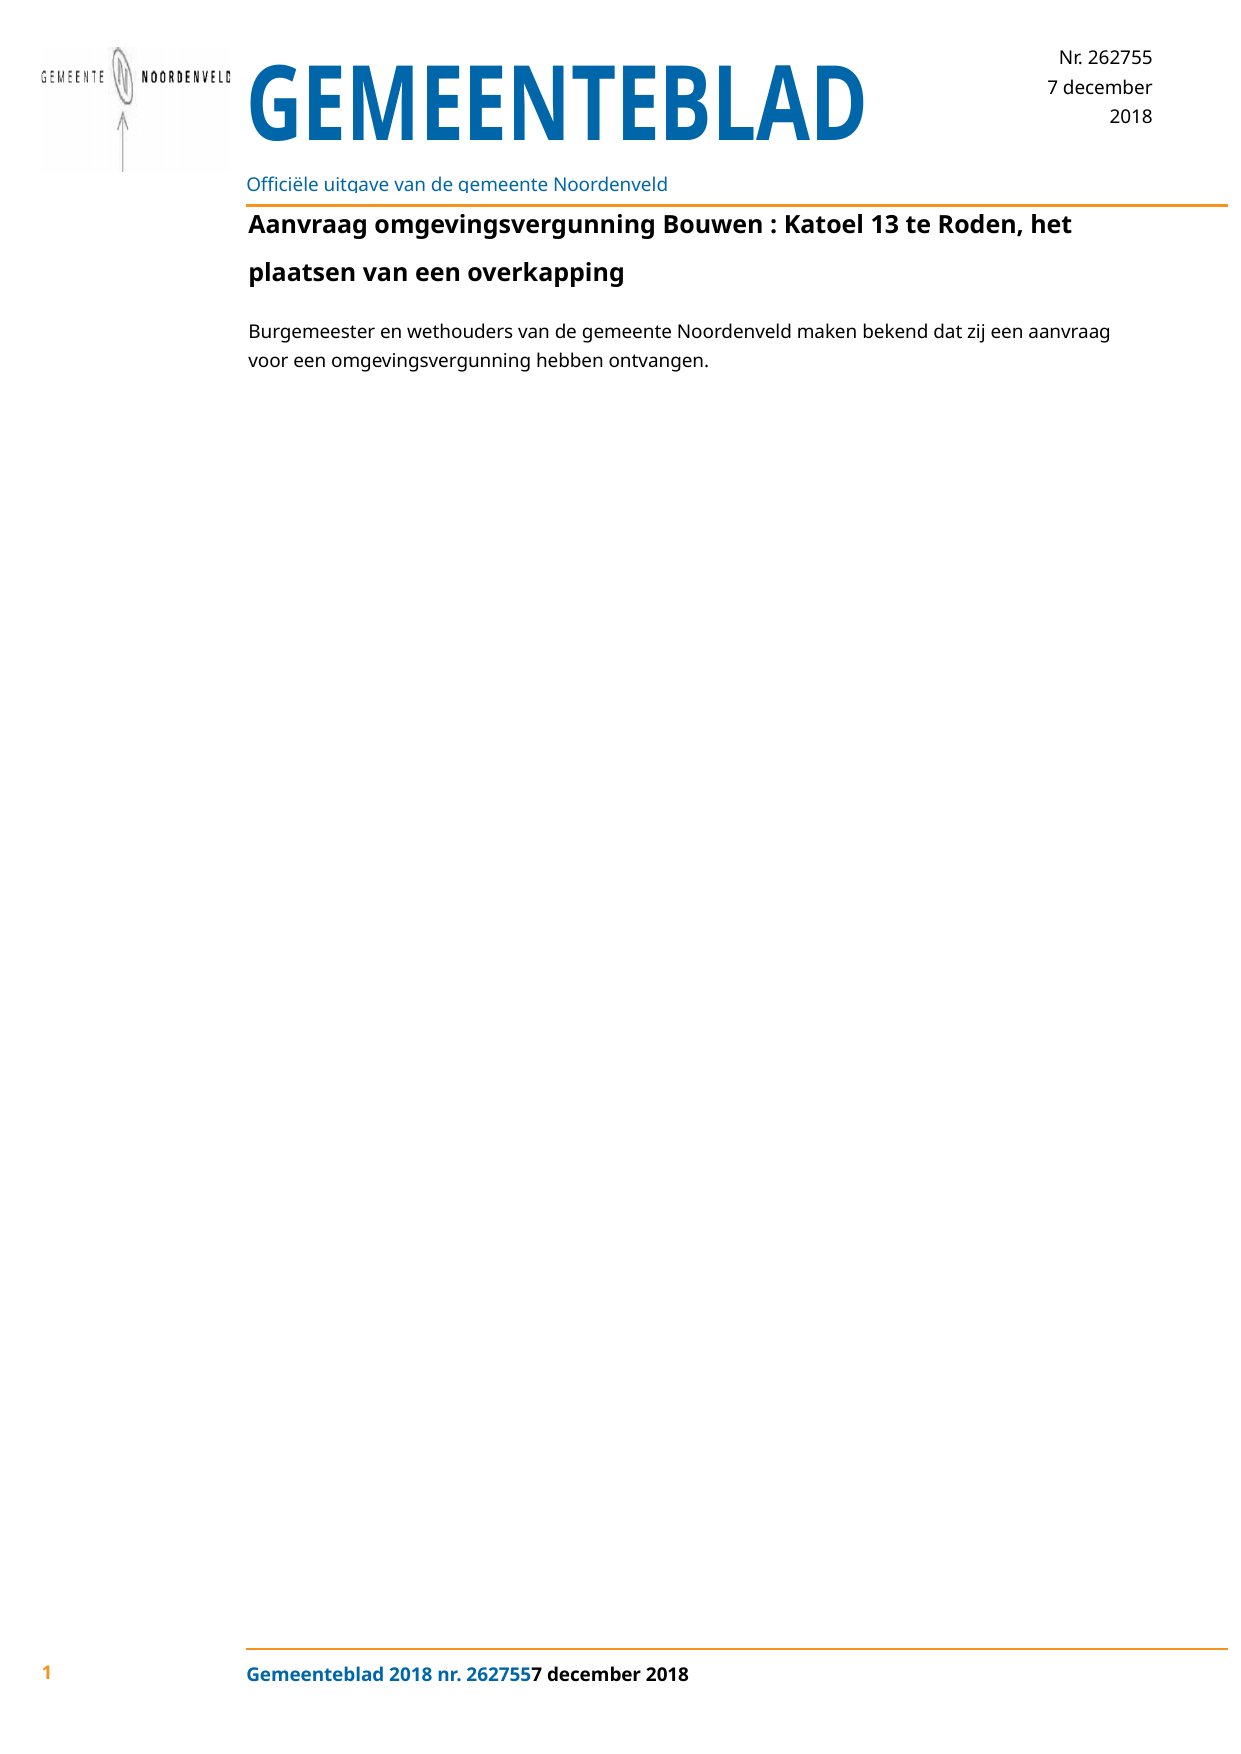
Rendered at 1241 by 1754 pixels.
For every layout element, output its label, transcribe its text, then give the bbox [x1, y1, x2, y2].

text Aanvraag omgevingsvergunning Bouwen : Katoel 13 te Roden, het plaatsen van een overkapping [248, 207, 1152, 288]
picture [41, 47, 231, 172]
text Burgemeester en wethouders van de gemeente Noordenveld maken bekend dat zij een aanvraag voor een omgevingsvergunning hebben ontvangen. [248, 318, 1152, 373]
